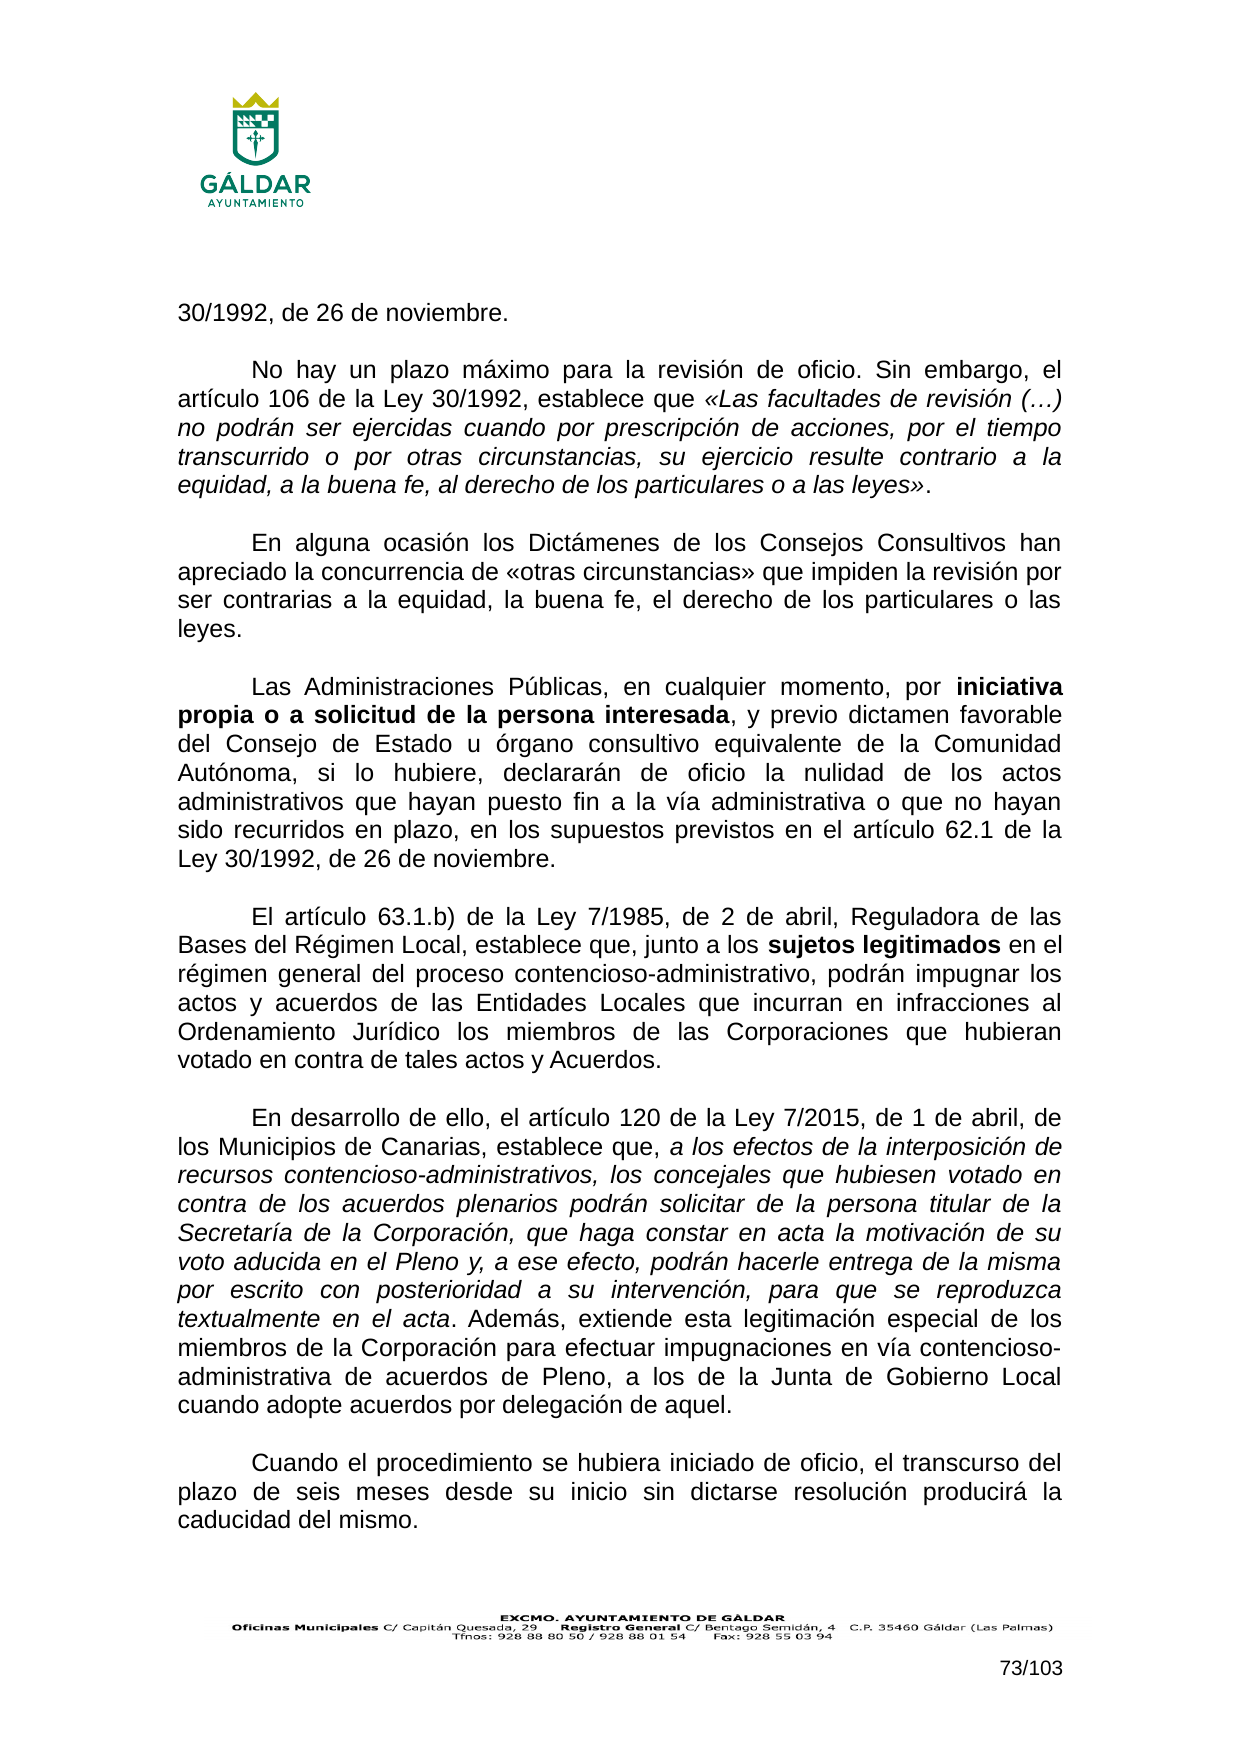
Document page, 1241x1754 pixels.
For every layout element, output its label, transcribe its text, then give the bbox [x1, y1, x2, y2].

picture [182, 73, 328, 225]
picture [237, 1614, 1059, 1640]
text En desarrollo de ello, el artículo 120 de la Ley 7/2015, de 1 de abril, de los Municipios de Canarias, establece que, a los efectos de la interposición de recursos contencioso-administrativos, los concejales que hubiesen votado en contra de los acuerdos plenarios podrán solicitar de la persona titular de la Secretaría de la Corporación, que haga constar en acta la motivación de su voto aducida en el Pleno y, a ese efecto, podrán hacerle entrega de la misma por escrito con posterioridad a su intervención, para que se reproduzca textualmente en el acta. Además, extiende esta legitimación especial de los miembros de la Corporación para efectuar impugnaciones en vía contencioso-administrativa de acuerdos de Pleno, a los de la Junta de Gobierno Local cuando adopte acuerdos por delegación de aquel. [177, 1103, 1063, 1419]
text El artículo 63.1.b) de la Ley 7/1985, de 2 de abril, Reguladora de las Bases del Régimen Local, establece que, junto a los sujetos legitimados en el régimen general del proceso contencioso-administrativo, podrán impugnar los actos y acuerdos de las Entidades Locales que incurran en infracciones al Ordenamiento Jurídico los miembros de las Corporaciones que hubieran votado en contra de tales actos y Acuerdos. [177, 902, 1063, 1074]
text Las Administraciones Públicas, en cualquier momento, por iniciativa propia o a solicitud de la persona interesada, y previo dictamen favorable del Consejo de Estado u órgano consultivo equivalente de la Comunidad Autónoma, si lo hubiere, declararán de oficio la nulidad de los actos administrativos que hayan puesto fin a la vía administrativa o que no hayan sido recurridos en plazo, en los supuestos previstos en el artículo 62.1 de la Ley 30/1992, de 26 de noviembre. [177, 672, 1063, 873]
text Cuando el procedimiento se hubiera iniciado de oficio, el transcurso del plazo de seis meses desde su inicio sin dictarse resolución producirá la caducidad del mismo. [177, 1448, 1063, 1534]
text En alguna ocasión los Dictámenes de los Consejos Consultivos han apreciado la concurrencia de «otras circunstancias» que impiden la revisión por ser contrarias a la equidad, la buena fe, el derecho de los particulares o las leyes. [177, 528, 1063, 643]
text 30/1992, de 26 de noviembre. [177, 298, 1063, 327]
text No hay un plazo máximo para la revisión de oficio. Sin embargo, el artículo 106 de la Ley 30/1992, establece que «Las facultades de revisión (…) no podrán ser ejercidas cuando por prescripción de acciones, por el tiempo transcurrido o por otras circunstancias, su ejercicio resulte contrario a la equidad, a la buena fe, al derecho de los particulares o a las leyes». [177, 355, 1063, 499]
